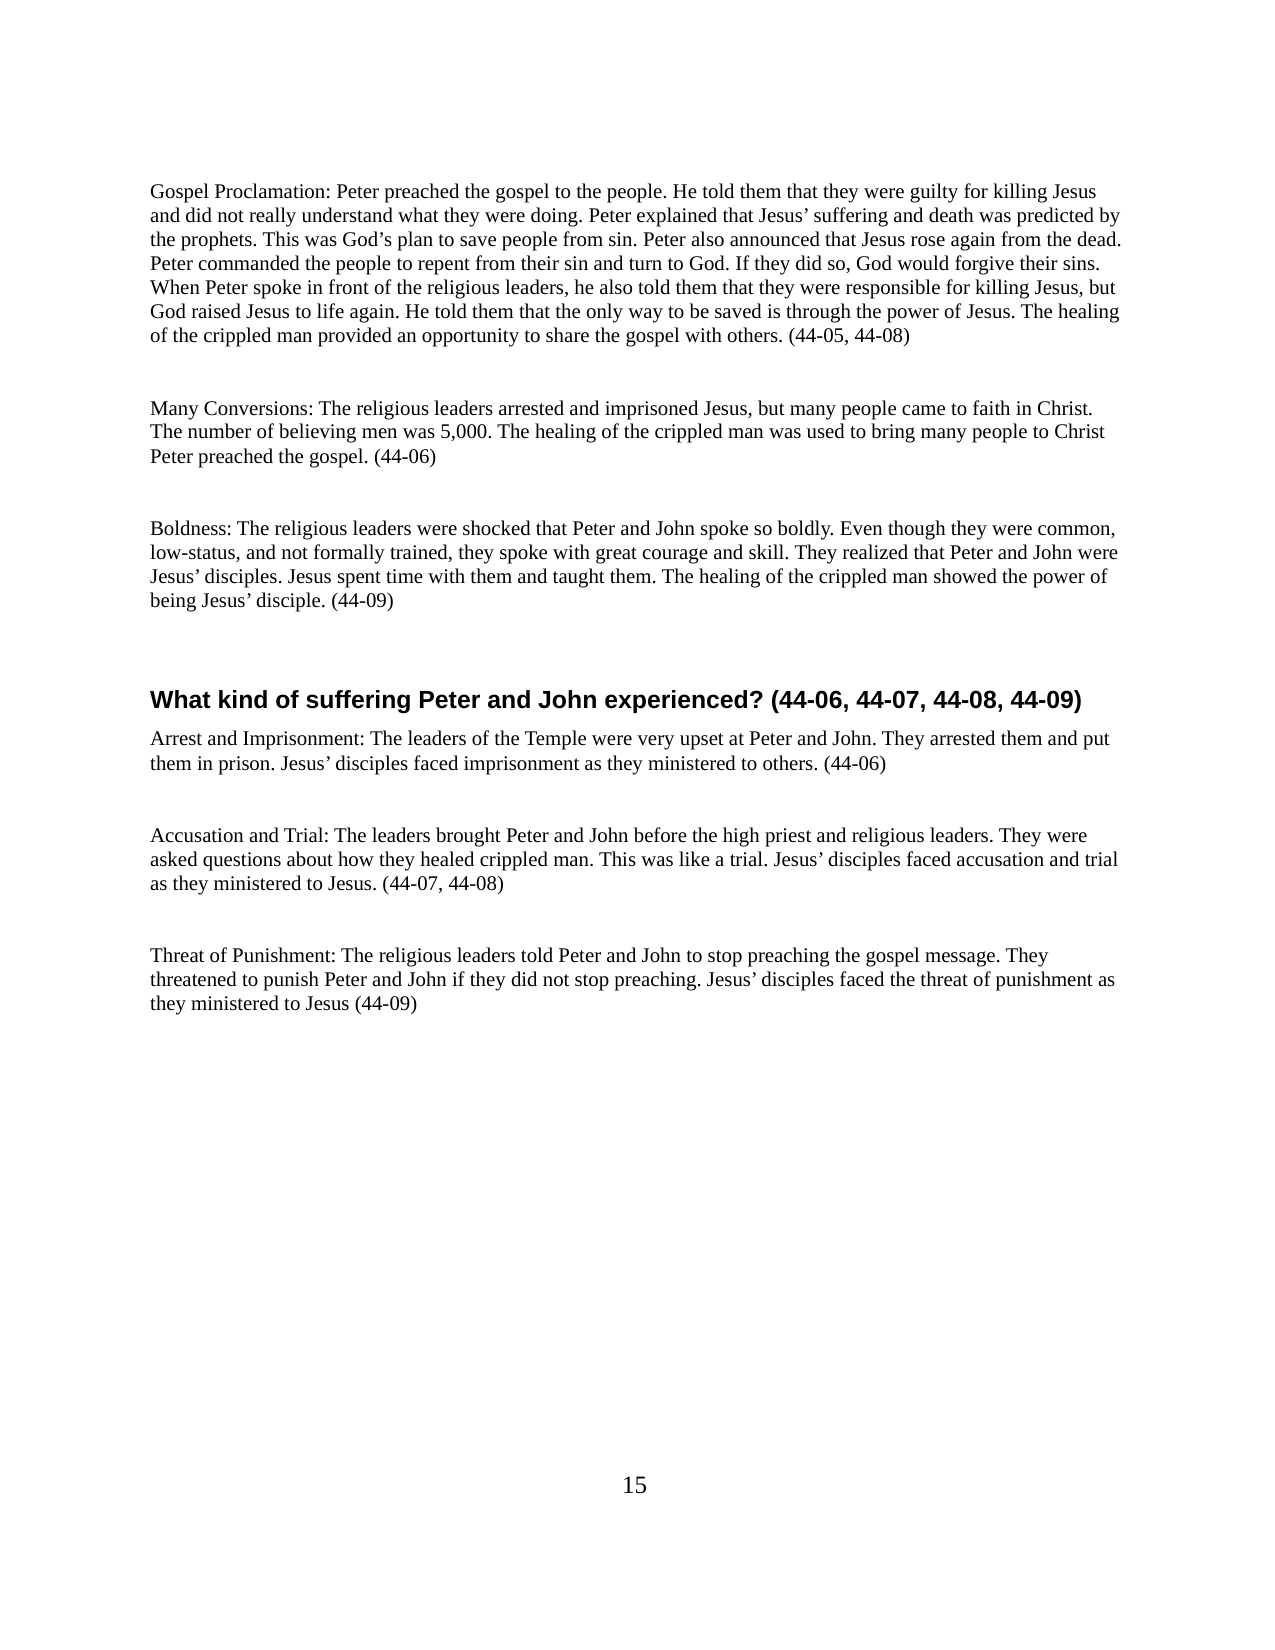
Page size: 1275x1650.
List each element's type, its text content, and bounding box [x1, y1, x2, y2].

text Accusation and Trial: The leaders brought Peter and John before the high priest and religious leaders. They were asked questions about how they healed crippled man. This was like a trial. Jesus’ disciples faced accusation and trial as they ministered to Jesus. (44-07, 44-08) [150, 823, 1125, 895]
text Many Conversions: The religious leaders arrested and imprisoned Jesus, but many people came to faith in Christ. The number of believing men was 5,000. The healing of the crippled man was used to bring many people to Christ Peter preached the gospel. (44-06) [150, 395, 1125, 468]
text Arrest and Imprisonment: The leaders of the Temple were very upset at Peter and John. They arrested them and put them in prison. Jesus’ disciples faced imprisonment as they ministered to others. (44-06) [150, 726, 1125, 774]
text Gospel Proclamation: Peter preached the gospel to the people. He told them that they were guilty for killing Jesus and did not really understand what they were doing. Peter explained that Jesus’ suffering and death was predicted by the prophets. This was God’s plan to save people from sin. Peter also announced that Jesus rose again from the dead. Peter commanded the people to repent from their sin and turn to God. If they did so, God would forgive their sins. When Peter spoke in front of the religious leaders, he also told them that they were responsible for killing Jesus, but God raised Jesus to life again. He told them that the only way to be saved is through the power of Jesus. The healing of the crippled man provided an opportunity to share the gospel with others. (44-05, 44-08) [150, 179, 1125, 347]
text Boldness: The religious leaders were shocked that Peter and John spoke so boldly. Even though they were common, low-status, and not formally trained, they spoke with great courage and skill. They realized that Peter and John were Jesus’ disciples. Jesus spent time with them and taught them. The healing of the crippled man showed the power of being Jesus’ disciple. (44-09) [150, 516, 1125, 612]
text Threat of Punishment: The religious leaders told Peter and John to stop preaching the gospel message. They threatened to punish Peter and John if they did not stop preaching. Jesus’ disciples faced the threat of punishment as they ministered to Jesus (44-09) [150, 943, 1125, 1015]
subtitle What kind of suffering Peter and John experienced? (44-06, 44-07, 44-08, 44-09) [150, 685, 1125, 714]
